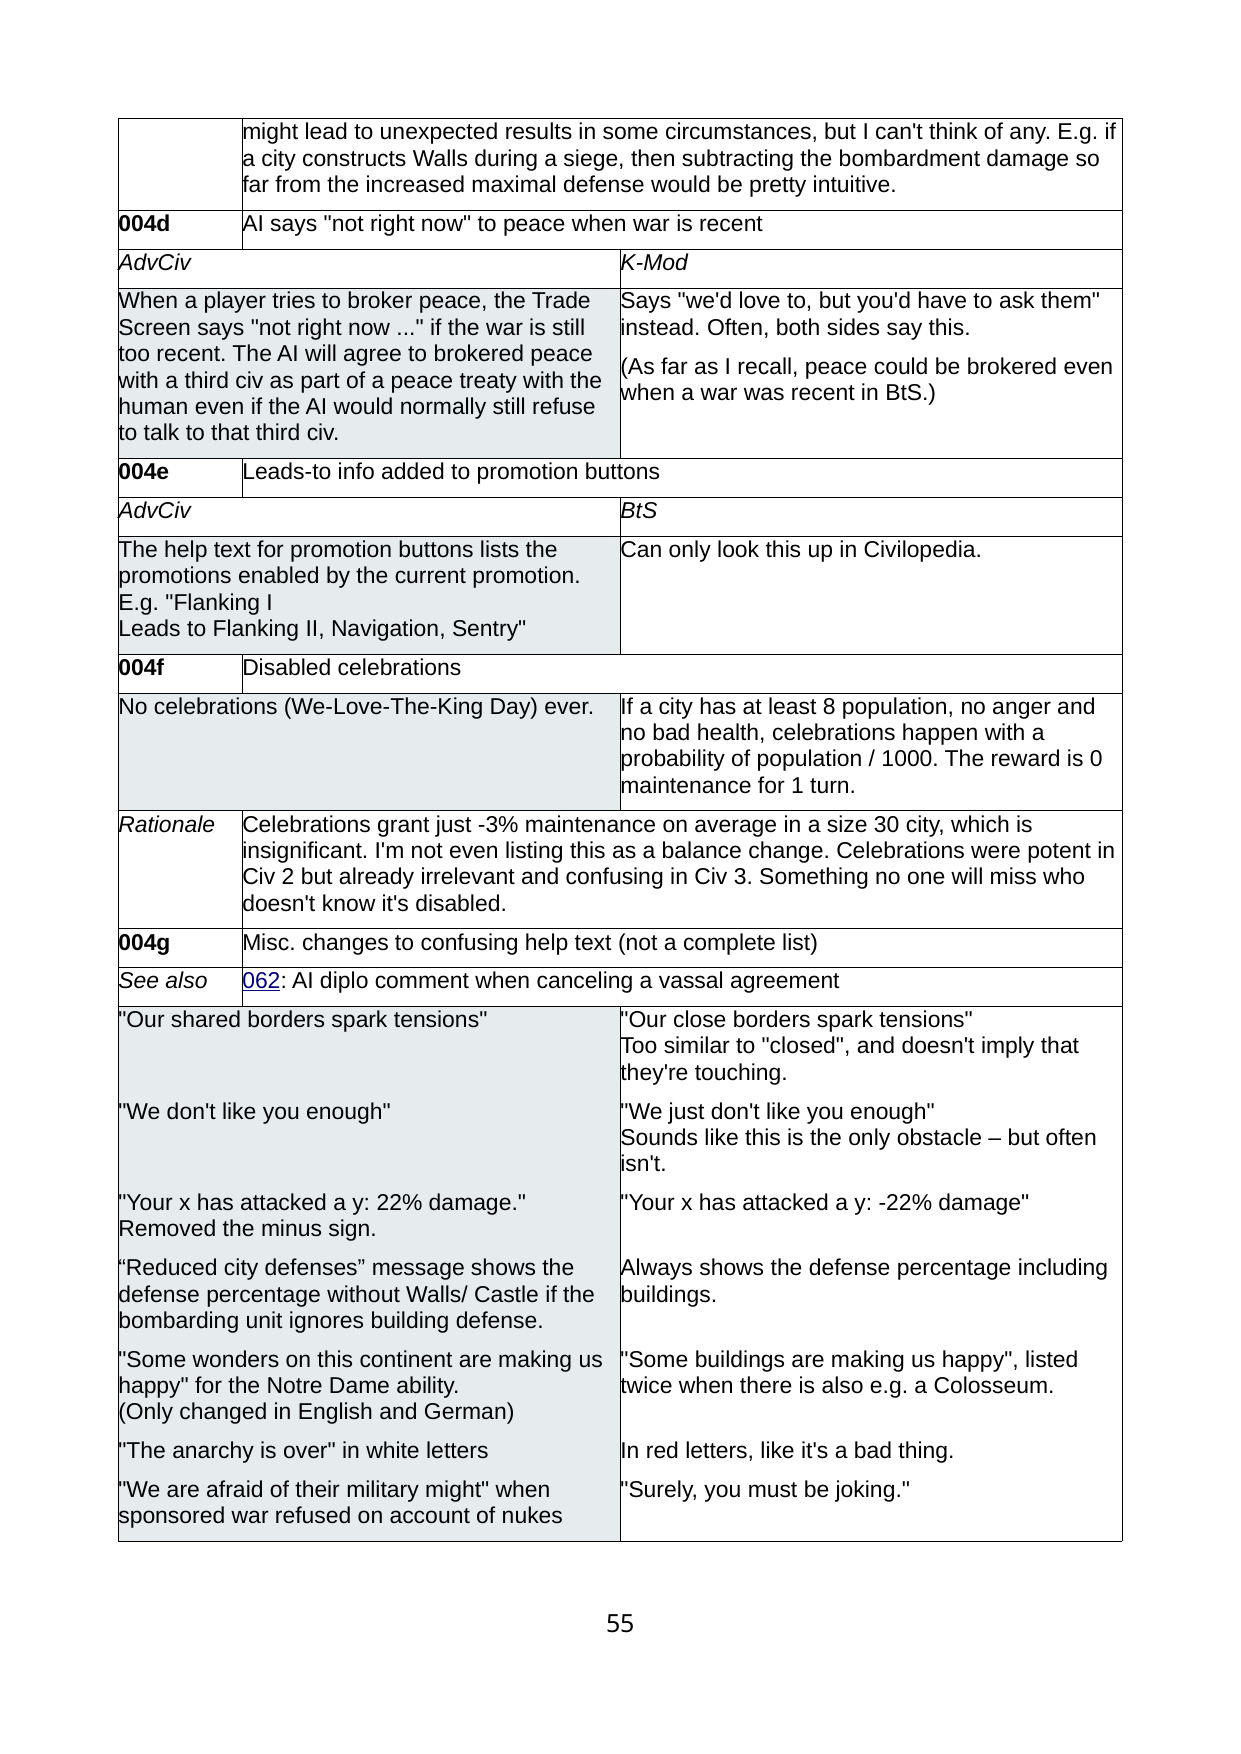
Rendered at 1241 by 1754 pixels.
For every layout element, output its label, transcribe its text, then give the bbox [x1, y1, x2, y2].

table_cell AI says "not right now" to peace when war is recent [243, 211, 1122, 248]
table_cell "Our close borders spark tensions" Too similar to "closed", and doesn't imply that they're touching. "We just don't like you enough" Sounds like this is the only obstacle – but often isn't. "Your x has attacked a y: -22% damage" Always shows the defense percentage including buildings. "Some buildings are making us happy", listed twice when there is also e.g. a Colosseum. In red letters, like it's a bad thing. "Surely, you must be joking." [621, 1007, 1122, 1541]
table_cell 004g [119, 929, 242, 967]
table_cell 004e [119, 459, 242, 497]
table_cell Leads-to info added to promotion buttons [243, 459, 1122, 497]
table_cell Says "we'd love to, but you'd have to ask them" instead. Often, both sides say this. (As far as I recall, peace could be brokered even when a war was recent in BtS.) [621, 289, 1122, 458]
table_cell Disabled celebrations [243, 655, 1122, 692]
table_cell 004d [119, 211, 242, 248]
table_cell AdvCiv [119, 250, 620, 287]
table_cell K-Mod [621, 250, 1122, 287]
table_cell When a player tries to broker peace, the Trade Screen says "not right now ..." if the war is still too recent. The AI will agree to brokered peace with a third civ as part of a peace treaty with the human even if the AI would normally still refuse to talk to that third civ. [119, 289, 620, 458]
table_cell Celebrations grant just -3% maintenance on average in a size 30 city, which is insignificant. I'm not even listing this as a balance change. Celebrations were potent in Civ 2 but already irrelevant and confusing in Civ 3. Something no one will miss who doesn't know it's disabled. [243, 811, 1122, 928]
table_cell "Our shared borders spark tensions" "We don't like you enough" "Your x has attacked a y: 22% damage." Removed the minus sign. “Reduced city defenses” message shows the defense percentage without Walls/ Castle if the bombarding unit ignores building defense. "Some wonders on this continent are making us happy" for the Notre Dame ability. (Only changed in English and German) "The anarchy is over" in white letters "We are afraid of their military might" when sponsored war refused on account of nukes [119, 1007, 620, 1541]
table_cell Can only look this up in Civilopedia. [621, 537, 1122, 654]
table_cell 004f [119, 655, 242, 692]
table_cell Rationale [119, 811, 242, 928]
table_cell If a city has at least 8 population, no anger and no bad health, celebrations happen with a probability of population / 1000. The reward is 0 maintenance for 1 turn. [621, 694, 1122, 810]
table_cell The help text for promotion buttons lists the promotions enabled by the current promotion. E.g. "Flanking I Leads to Flanking II, Navigation, Sentry" [119, 537, 620, 654]
table_cell 062: AI diplo comment when canceling a vassal agreement [243, 968, 1122, 1006]
table_cell [119, 119, 242, 210]
table_cell No celebrations (We-Love-The-King Day) ever. [119, 694, 620, 810]
table_cell Misc. changes to confusing help text (not a complete list) [243, 929, 1122, 967]
table_cell AdvCiv [119, 498, 620, 536]
table_cell might lead to unexpected results in some circumstances, but I can't think of any. E.g. if a city constructs Walls during a siege, then subtracting the bombardment damage so far from the increased maximal defense would be pretty intuitive. [243, 119, 1122, 210]
table_cell BtS [621, 498, 1122, 536]
table_cell See also [119, 968, 242, 1006]
